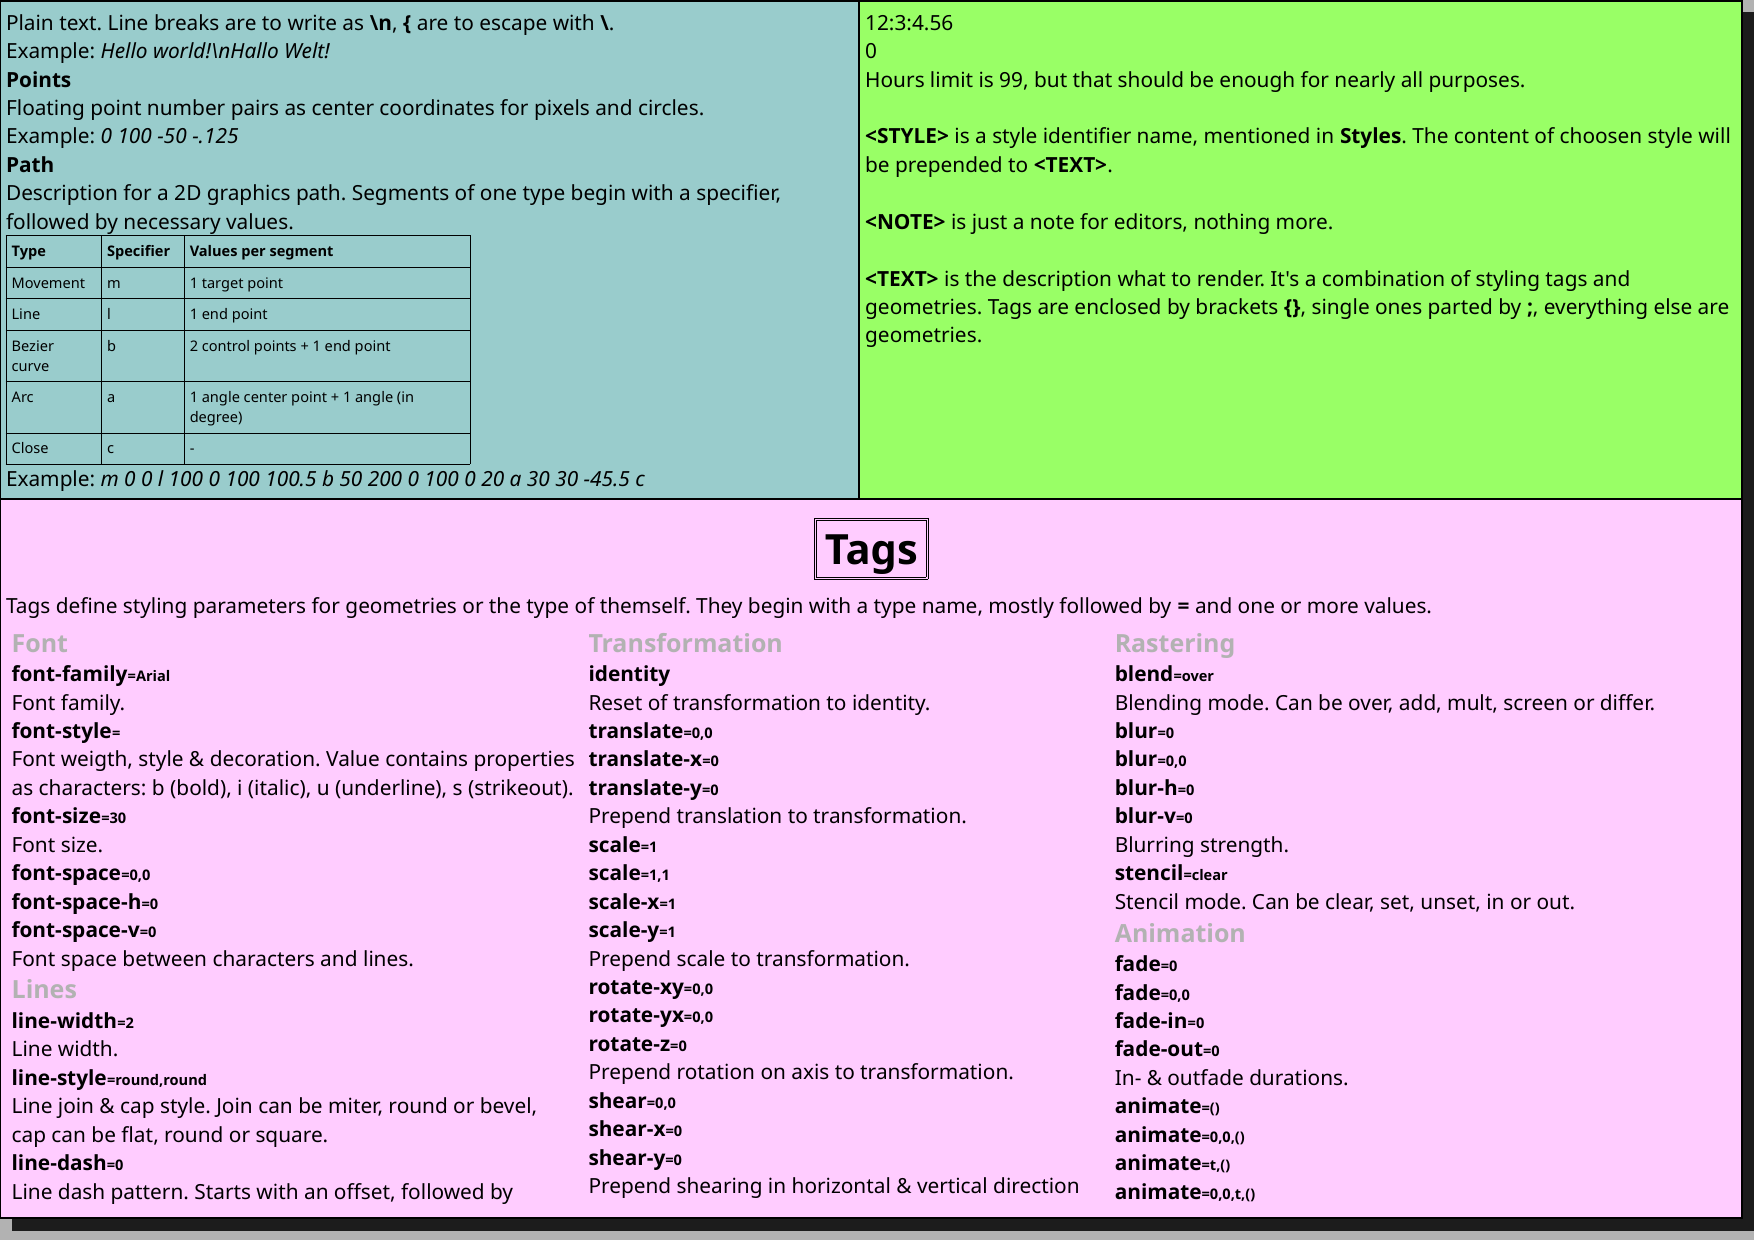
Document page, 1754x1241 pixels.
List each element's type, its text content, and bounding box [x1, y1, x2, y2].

table_cell l [102, 299, 184, 330]
table_cell Plain text. Line breaks are to write as \n, { are to escape with \. Example: Hello world!\nHallo Welt! Points Floating point number pairs as center coordinates for pixels and circles. Example: 0 100 -50 -.125 Path Description for a 2D graphics path. Segments of one type begin with a specifier, followed by necessary values. Example: m 0 0 l 100 0 100 100.5 b 50 200 0 100 0 20 a 30 30 -45.5 c [1, 2, 858, 498]
table_cell c [102, 434, 184, 464]
table_header Font font-family=Arial Font family. font-style= Font weigth, style & decoration. Value contains properties as characters: b (bold), i (italic), u (underline), s (strikeout). font-size=30 Font size. font-space=0,0 font-space-h=0 font-space-v=0 Font space between characters and lines. Lines line-width=2 Line width. line-style=round,round Line join & cap style. Join can be miter, round or bevel, cap can be flat, round or square. line-dash=0 Line dash pattern. Starts with an offset, followed by [6, 620, 582, 1211]
table_header Transformation identity Reset of transformation to identity. translate=0,0 translate-x=0 translate-y=0 Prepend translation to transformation. scale=1 scale=1,1 scale-x=1 scale-y=1 Prepend scale to transformation. rotate-xy=0,0 rotate-yx=0,0 rotate-z=0 Prepend rotation on axis to transformation. shear=0,0 shear-x=0 shear-y=0 Prepend shearing in horizontal & vertical direction [583, 620, 1109, 1211]
table_cell 2 control points + 1 end point [185, 331, 470, 381]
table_cell - [185, 434, 470, 464]
table_cell Line [7, 299, 101, 330]
table_header Values per segment [185, 236, 470, 267]
table_cell a [102, 382, 184, 432]
table_cell Close [7, 434, 101, 464]
table_cell Movement [7, 268, 101, 298]
table_header Specifier [102, 236, 184, 267]
table_cell m [102, 268, 184, 298]
table_cell 12:3:4.56 0 Hours limit is 99, but that should be enough for nearly all purposes. <STYLE> is a style identifier name, mentioned in Styles. The content of choosen style will be prepended to <TEXT>. <NOTE> is just a note for editors, nothing more. <TEXT> is the description what to render. It's a combination of styling tags and geometries. Tags are enclosed by brackets {}, single ones parted by ;, everything else are geometries. [860, 2, 1741, 498]
table_cell Tags define styling parameters for geometries or the type of themself. They begin with a type name, mostly followed by = and one or more values. [1, 500, 1741, 1217]
table_cell 1 target point [185, 268, 470, 298]
table_cell b [102, 331, 184, 381]
table_header Rastering blend=over Blending mode. Can be over, add, mult, screen or differ. blur=0 blur=0,0 blur-h=0 blur-v=0 Blurring strength. stencil=clear Stencil mode. Can be clear, set, unset, in or out. Animation fade=0 fade=0,0 fade-in=0 fade-out=0 In- & outfade durations. animate=() animate=0,0,() animate=t,() animate=0,0,t,() [1109, 620, 1736, 1211]
table_cell Arc [7, 382, 101, 432]
table_header Type [7, 236, 101, 267]
table_cell Bezier curve [7, 331, 101, 381]
table_cell 1 angle center point + 1 angle (in degree) [185, 382, 470, 432]
table_cell 1 end point [185, 299, 470, 330]
